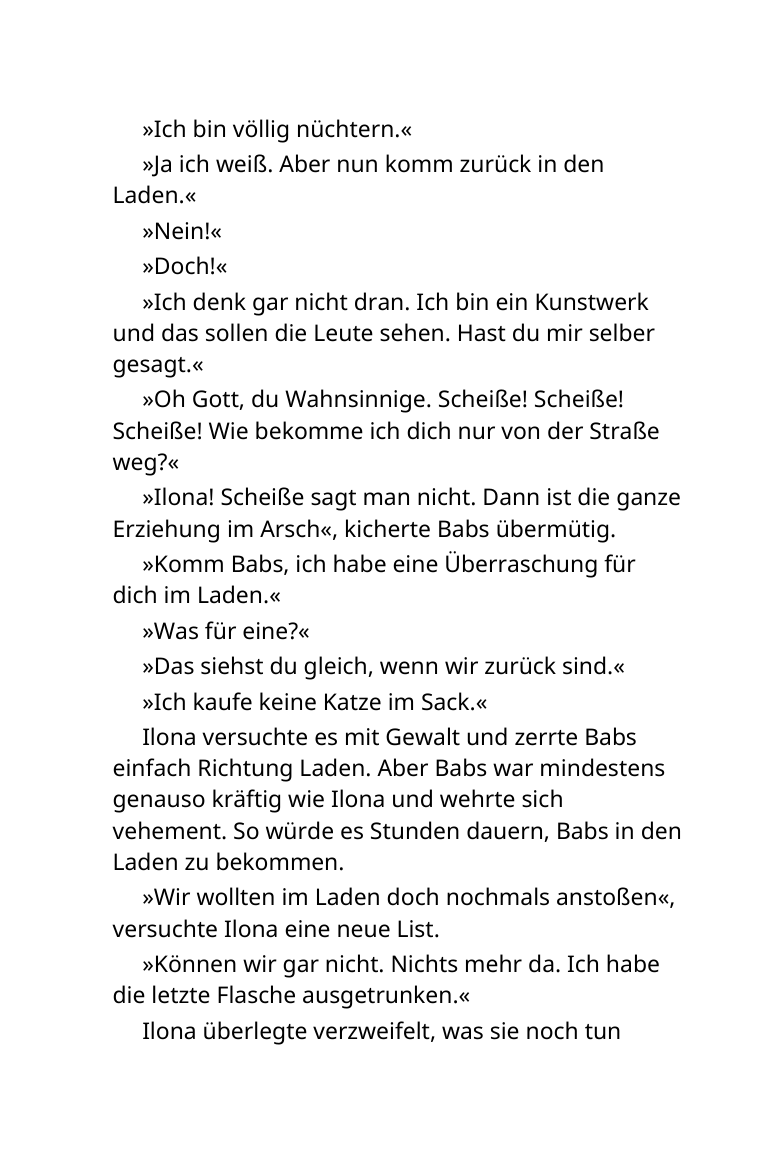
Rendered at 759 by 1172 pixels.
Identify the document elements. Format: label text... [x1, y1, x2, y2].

text »Ilona! Scheiße sagt man nicht. Dann ist die ganze Erziehung im Arsch«, kicherte Babs übermütig. [112, 481, 684, 544]
text »Ich denk gar nicht dran. Ich bin ein Kunstwerk und das sollen die Leute sehen. Hast du mir selber gesagt.« [112, 285, 684, 379]
text »Oh Gott, du Wahnsinnige. Scheiße! Scheiße! Scheiße! Wie bekomme ich dich nur von der Straße weg?« [112, 383, 684, 477]
text »Doch!« [112, 250, 684, 281]
text Ilona versuchte es mit Gewalt und zerrte Babs einfach Richtung Laden. Aber Babs war mindestens genauso kräftig wie Ilona und wehrte sich vehement. So würde es Stunden dauern, Babs in den Laden zu bekommen. [112, 721, 684, 877]
text »Komm Babs, ich habe eine Überraschung für dich im Laden.« [112, 548, 684, 610]
text »Das siehst du gleich, wenn wir zurück sind.« [112, 650, 684, 681]
text »Ja ich weiß. Aber nun komm zurück in den Laden.« [112, 148, 684, 210]
text »Nein!« [112, 214, 684, 246]
text »Wir wollten im Laden doch nochmals anstoßen«, versuchte Ilona eine neue List. [112, 881, 684, 944]
text »Ich bin völlig nüchtern.« [112, 112, 684, 144]
text »Ich kaufe keine Katze im Sack.« [112, 685, 684, 717]
text »Können wir gar nicht. Nichts mehr da. Ich habe die letzte Flasche ausgetrunken.« [112, 948, 684, 1010]
text Ilona überlegte verzweifelt, was sie noch tun [112, 1014, 684, 1046]
text »Was für eine?« [112, 614, 684, 646]
